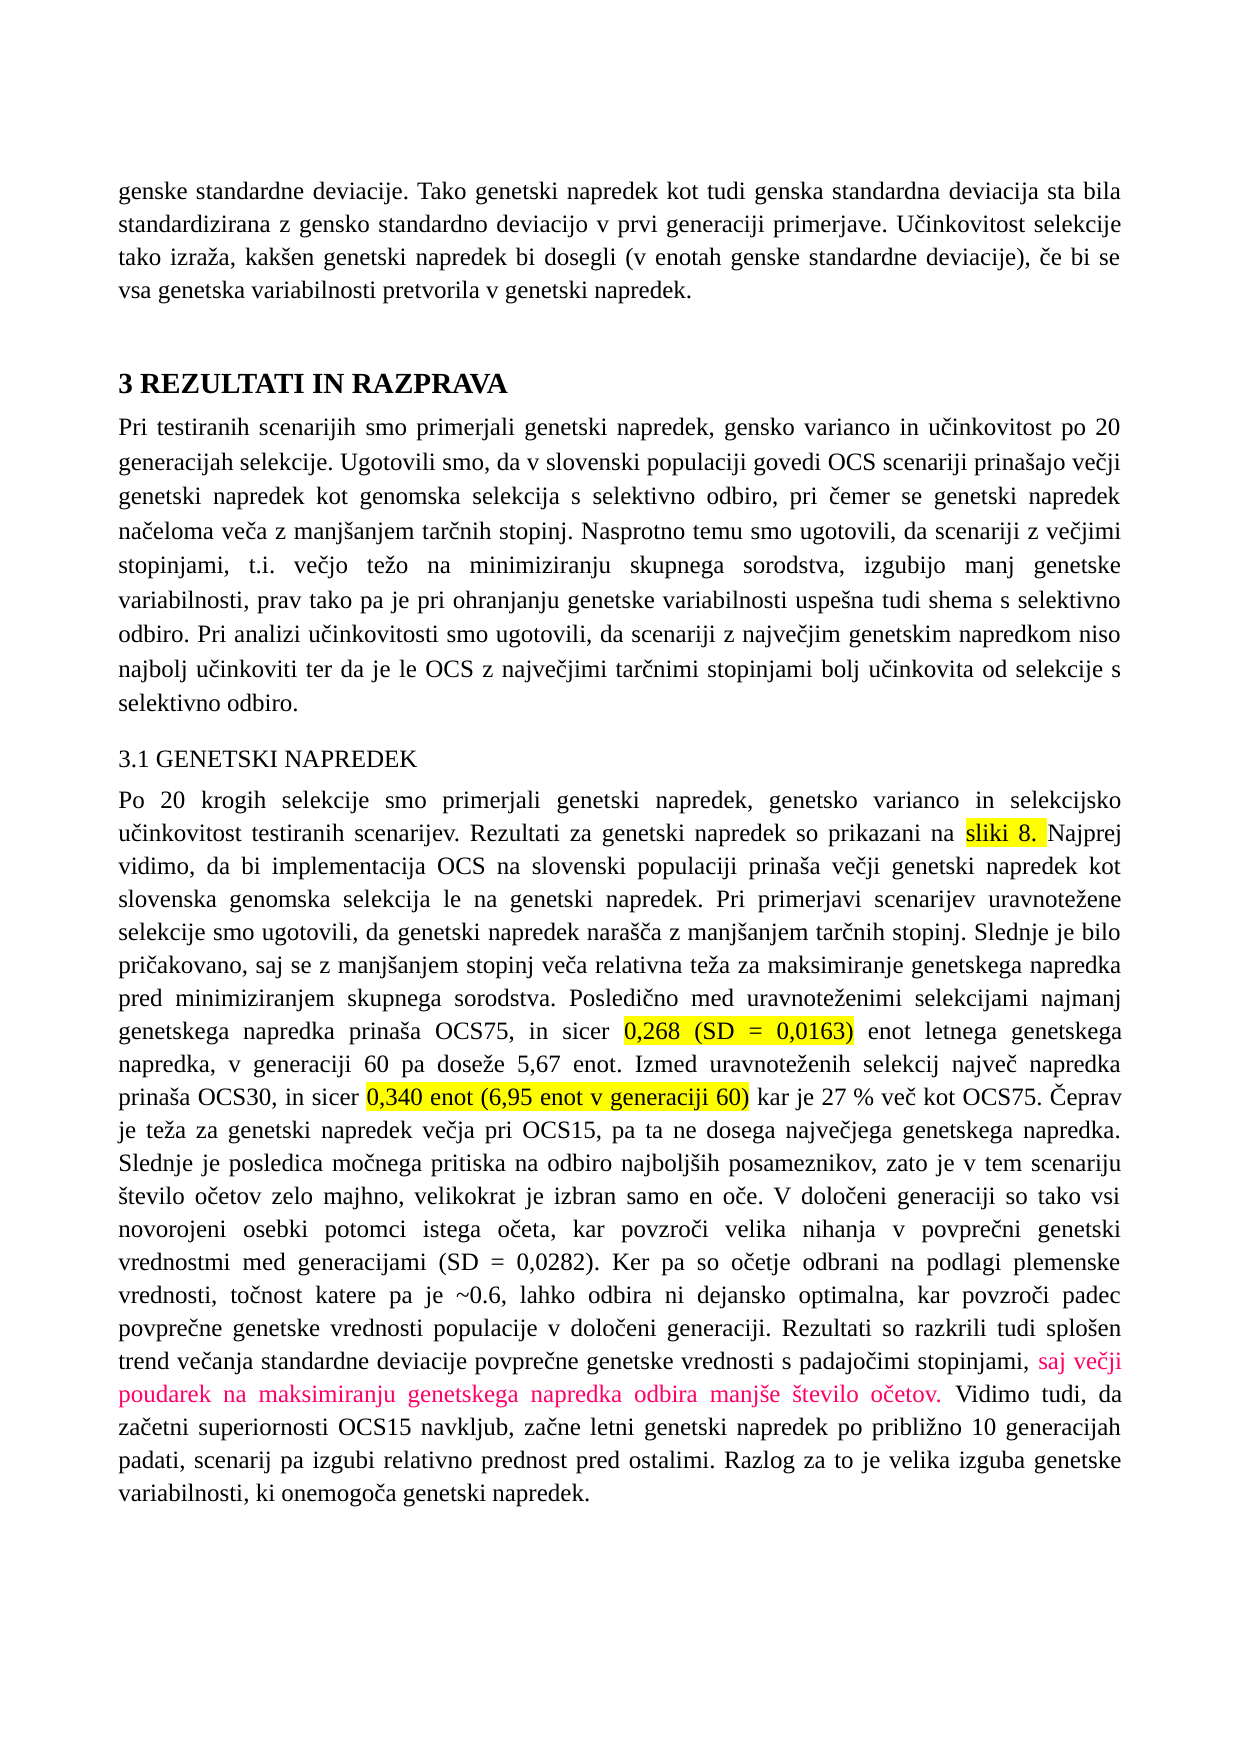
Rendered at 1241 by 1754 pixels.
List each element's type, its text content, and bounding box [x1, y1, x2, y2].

text genske standardne deviacije. Tako genetski napredek kot tudi genska standardna deviacija sta bila standardizirana z gensko standardno deviacijo v prvi generaciji primerjave. Učinkovitost selekcije tako izraža, kakšen genetski napredek bi dosegli (v enotah genske standardne deviacije), če bi se vsa genetska variabilnosti pretvorila v genetski napredek. [118, 176, 1122, 304]
text Pri testiranih scenarijih smo primerjali genetski napredek, gensko varianco in učinkovitost po 20 generacijah selekcije. Ugotovili smo, da v slovenski populaciji govedi OCS scenariji prinašajo večji genetski napredek kot genomska selekcija s selektivno odbiro, pri čemer se genetski napredek načeloma veča z manjšanjem tarčnih stopinj. Nasprotno temu smo ugotovili, da scenariji z večjimi stopinjami, t.i. večjo težo na minimiziranju skupnega sorodstva, izgubijo manj genetske variabilnosti, prav tako pa je pri ohranjanju genetske variabilnosti uspešna tudi shema s selektivno odbiro. Pri analizi učinkovitosti smo ugotovili, da scenariji z največjim genetskim napredkom niso najbolj učinkoviti ter da je le OCS z največjimi tarčnimi stopinjami bolj učinkovita od selekcije s selektivno odbiro. [118, 412, 1122, 717]
text Po 20 krogih selekcije smo primerjali genetski napredek, genetsko varianco in selekcijsko učinkovitost testiranih scenarijev. Rezultati za genetski napredek so prikazani na sliki 8. Najprej vidimo, da bi implementacija OCS na slovenski populaciji prinaša večji genetski napredek kot slovenska genomska selekcija le na genetski napredek. Pri primerjavi scenarijev uravnotežene selekcije smo ugotovili, da genetski napredek narašča z manjšanjem tarčnih stopinj. Slednje je bilo pričakovano, saj se z manjšanjem stopinj veča relativna teža za maksimiranje genetskega napredka pred minimiziranjem skupnega sorodstva. Posledično med uravnoteženimi selekcijami najmanj genetskega napredka prinaša OCS75, in sicer 0,268 (SD = 0,0163) enot letnega genetskega napredka, v generaciji 60 pa doseže 5,67 enot. Izmed uravnoteženih selekcij največ napredka prinaša OCS30, in sicer 0,340 enot (6,95 enot v generaciji 60) kar je 27 % več kot OCS75. Čeprav je teža za genetski napredek večja pri OCS15, pa ta ne dosega največjega genetskega napredka. Slednje je posledica močnega pritiska na odbiro najboljših posameznikov, zato je v tem scenariju število očetov zelo majhno, velikokrat je izbran samo en oče. V določeni generaciji so tako vsi novorojeni osebki potomci istega očeta, kar povzroči velika nihanja v povprečni genetski vrednostmi med generacijami (SD = 0,0282). Ker pa so očetje odbrani na podlagi plemenske vrednosti, točnost katere pa je ~0.6, lahko odbira ni dejansko optimalna, kar povzroči padec povprečne genetske vrednosti populacije v določeni generaciji. Rezultati so razkrili tudi splošen trend večanja standardne deviacije povprečne genetske vrednosti s padajočimi stopinjami, saj večji poudarek na maksimiranju genetskega napredka odbira manjše število očetov. Vidimo tudi, da začetni superiornosti OCS15 navkljub, začne letni genetski napredek po približno 10 generacijah padati, scenarij pa izgubi relativno prednost pred ostalimi. Razlog za to je velika izguba genetske variabilnosti, ki onemogoča genetski napredek. [118, 785, 1122, 1507]
subtitle 3.1 Genetski napredek [118, 744, 1122, 772]
subtitle 3 REZULTATI in razprava [118, 366, 1122, 400]
